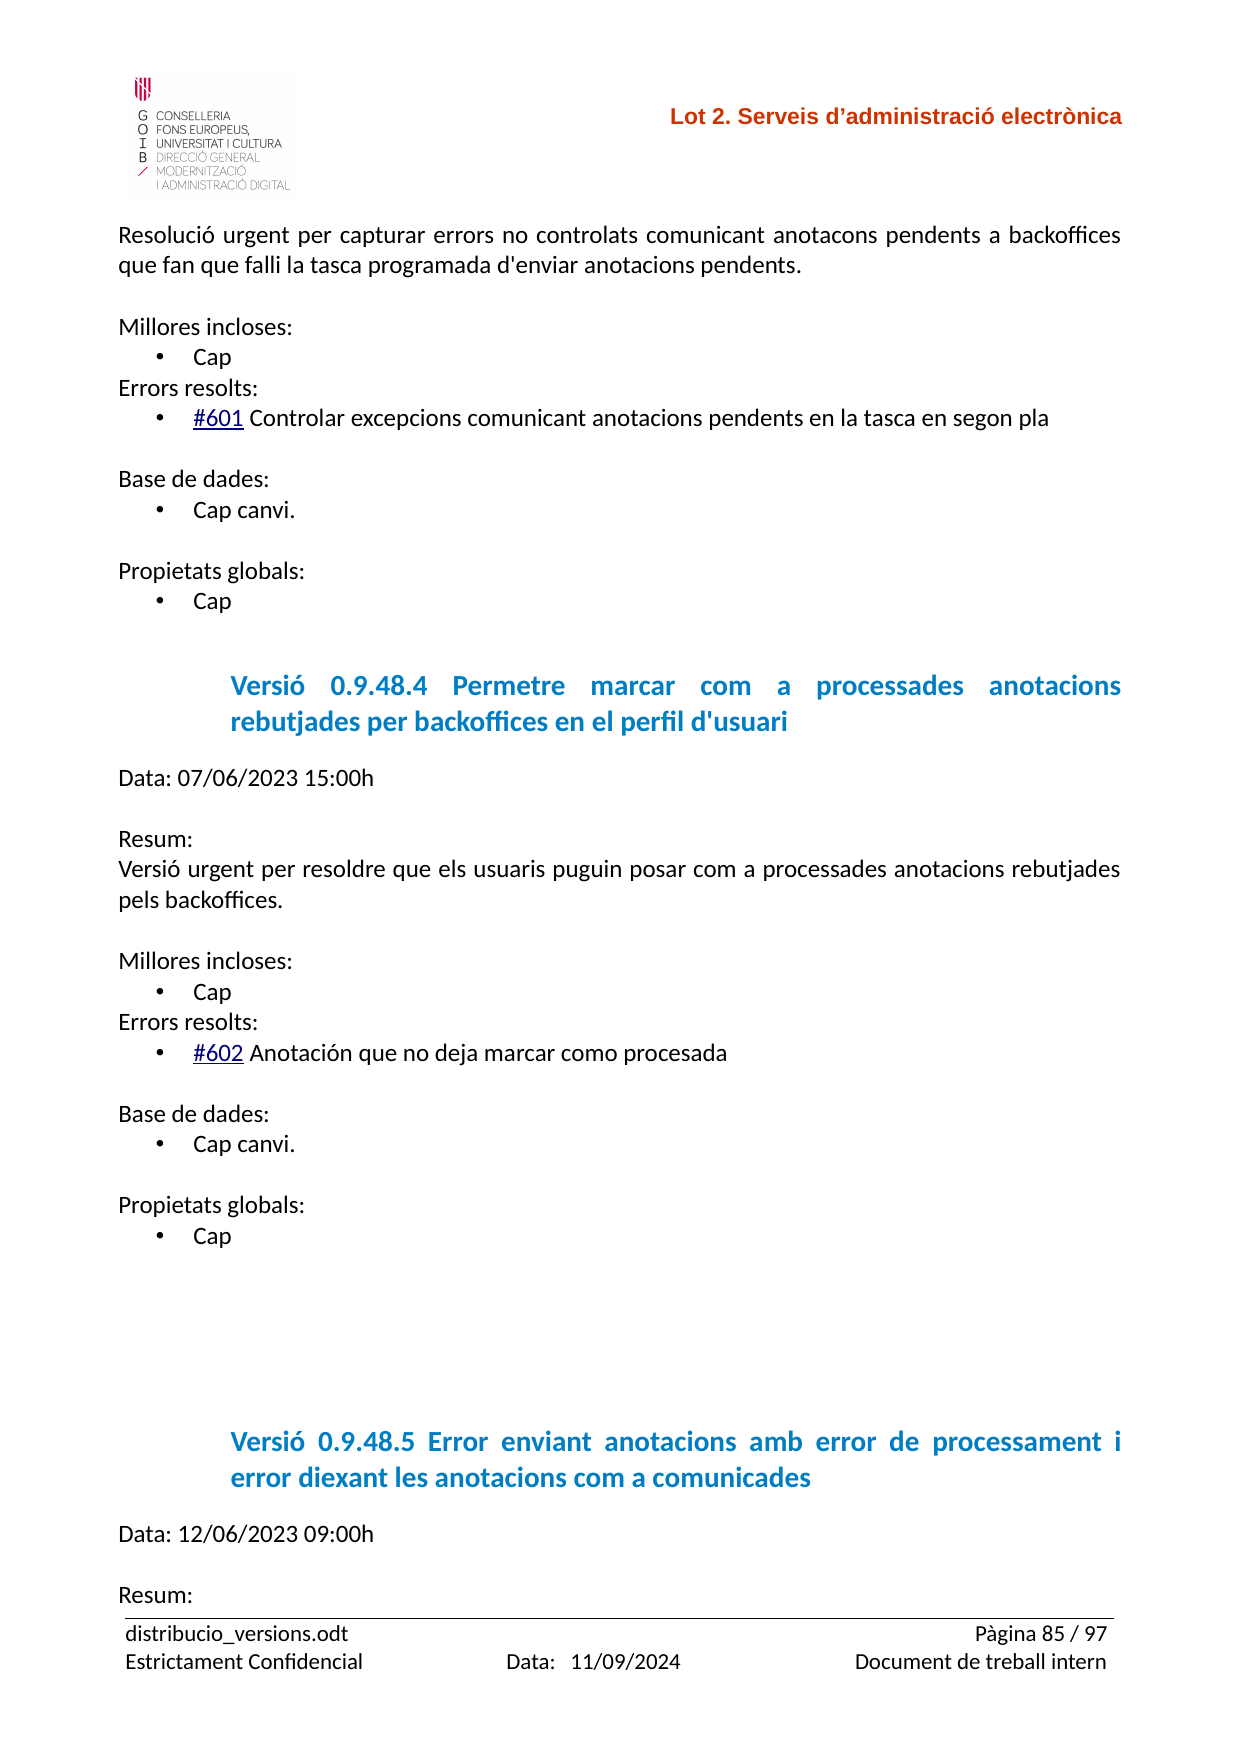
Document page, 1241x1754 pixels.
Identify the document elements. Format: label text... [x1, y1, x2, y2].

text Propietats globals: [118, 555, 1122, 585]
list Cap canvi. [156, 1128, 1122, 1159]
text Data: 07/06/2023 15:00h [118, 762, 1122, 792]
list Cap [156, 585, 1122, 616]
text Millores incloses: [118, 311, 1122, 341]
text Propietats globals: [118, 1189, 1122, 1220]
text Base de dades: [118, 1098, 1122, 1128]
list #602 Anotación que no deja marcar como procesada [156, 1037, 1122, 1067]
subtitle Versió 0.9.48.5 Error enviant anotacions amb error de processament i error diexant les anotacions com a comunicades [153, 1423, 1122, 1495]
text Data: 12/06/2023 09:00h [118, 1518, 1122, 1549]
text Errors resolts: [118, 372, 1122, 402]
list Cap [156, 976, 1122, 1006]
text Base de dades: [118, 463, 1122, 494]
text Errors resolts: [118, 1006, 1122, 1037]
text Versió urgent per resoldre que els usuaris puguin posar com a processades anotacions rebutjades pels backoffices. [118, 853, 1122, 914]
text Resum: [118, 823, 1122, 853]
text Resum: [118, 1579, 1122, 1610]
subtitle Versió 0.9.48.4 Permetre marcar com a processades anotacions rebutjades per backoffices en el perfil d'usuari [153, 667, 1122, 738]
list Cap [156, 341, 1122, 372]
list #601 Controlar excepcions comunicant anotacions pendents en la tasca en segon pla [156, 402, 1122, 433]
list Cap [156, 1220, 1122, 1250]
picture [126, 70, 299, 197]
list Cap canvi. [156, 494, 1122, 524]
text Millores incloses: [118, 945, 1122, 976]
text Resolució urgent per capturar errors no controlats comunicant anotacons pendents a backoffices que fan que falli la tasca programada d'enviar anotacions pendents. [118, 219, 1122, 280]
